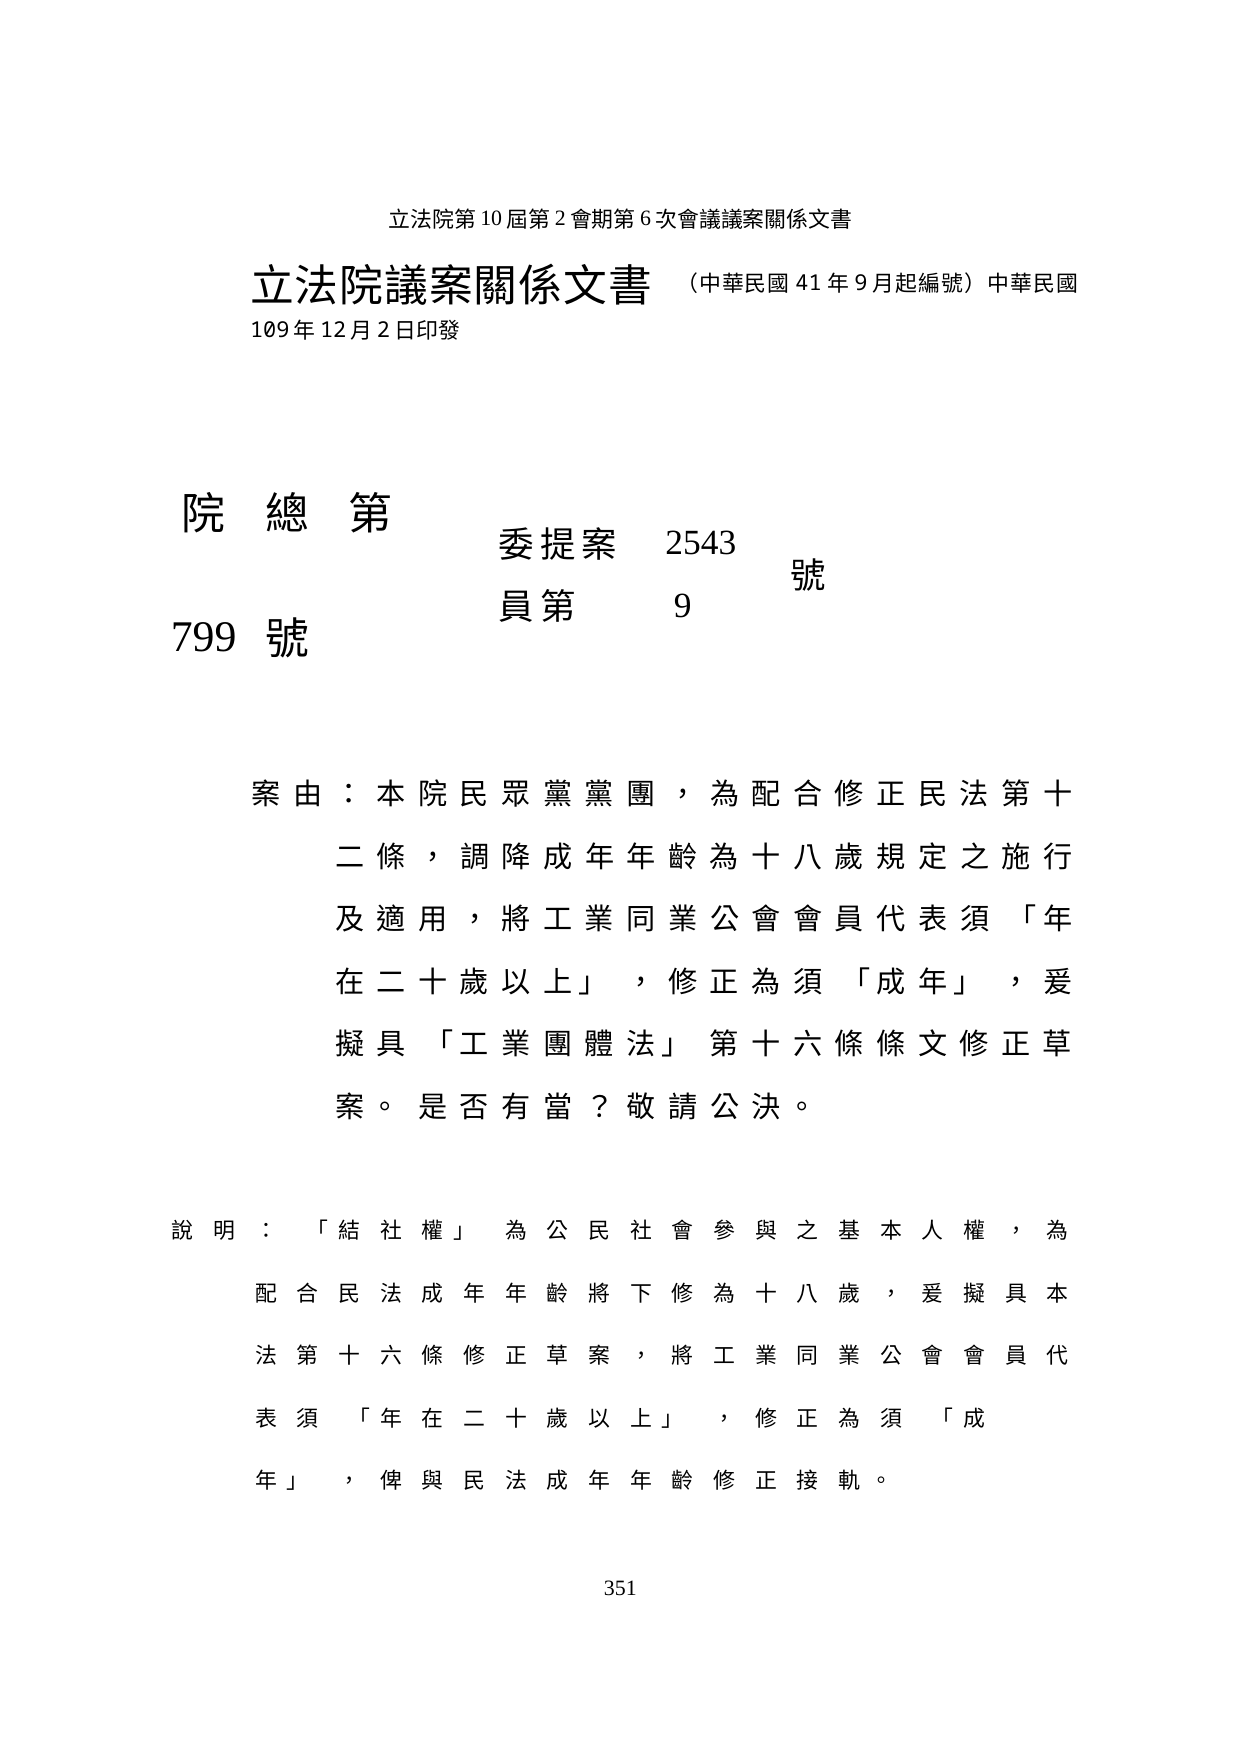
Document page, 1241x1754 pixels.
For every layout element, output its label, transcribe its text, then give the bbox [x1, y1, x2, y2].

text 立法院議案關係文書 （中華民國41年9月起編號）中華民國109年12月2日印發 [250, 250, 1078, 345]
table_header 委員 [420, 438, 534, 688]
text 說明：「結社權」為公民社會參與之基本人權，為配合民法成年年齡將下修為十八歲，爰擬具本法第十六條修正草案，將工業同業公會會員代表須「年在二十歲以上」，修正為須「成年」，俾與民法成年年齡修正接軌。 [162, 1188, 1078, 1500]
text 案由：本院民眾黨黨團，為配合修正民法第十二條，調降成年年齡為十八歲規定之施行及適用，將工業同業公會會員代表須「年在二十歲以上」，修正為須「成年」，爰擬具「工業團體法」第十六條條文修正草案。是否有當？敬請公決。 [217, 750, 1078, 1125]
table_header 號 [751, 438, 788, 688]
table_header [793, 438, 807, 688]
table_header [788, 438, 793, 688]
table_header 院總第799號 [162, 438, 420, 688]
table_header 提案第 [534, 438, 639, 688]
table_header 25439 [640, 438, 751, 688]
